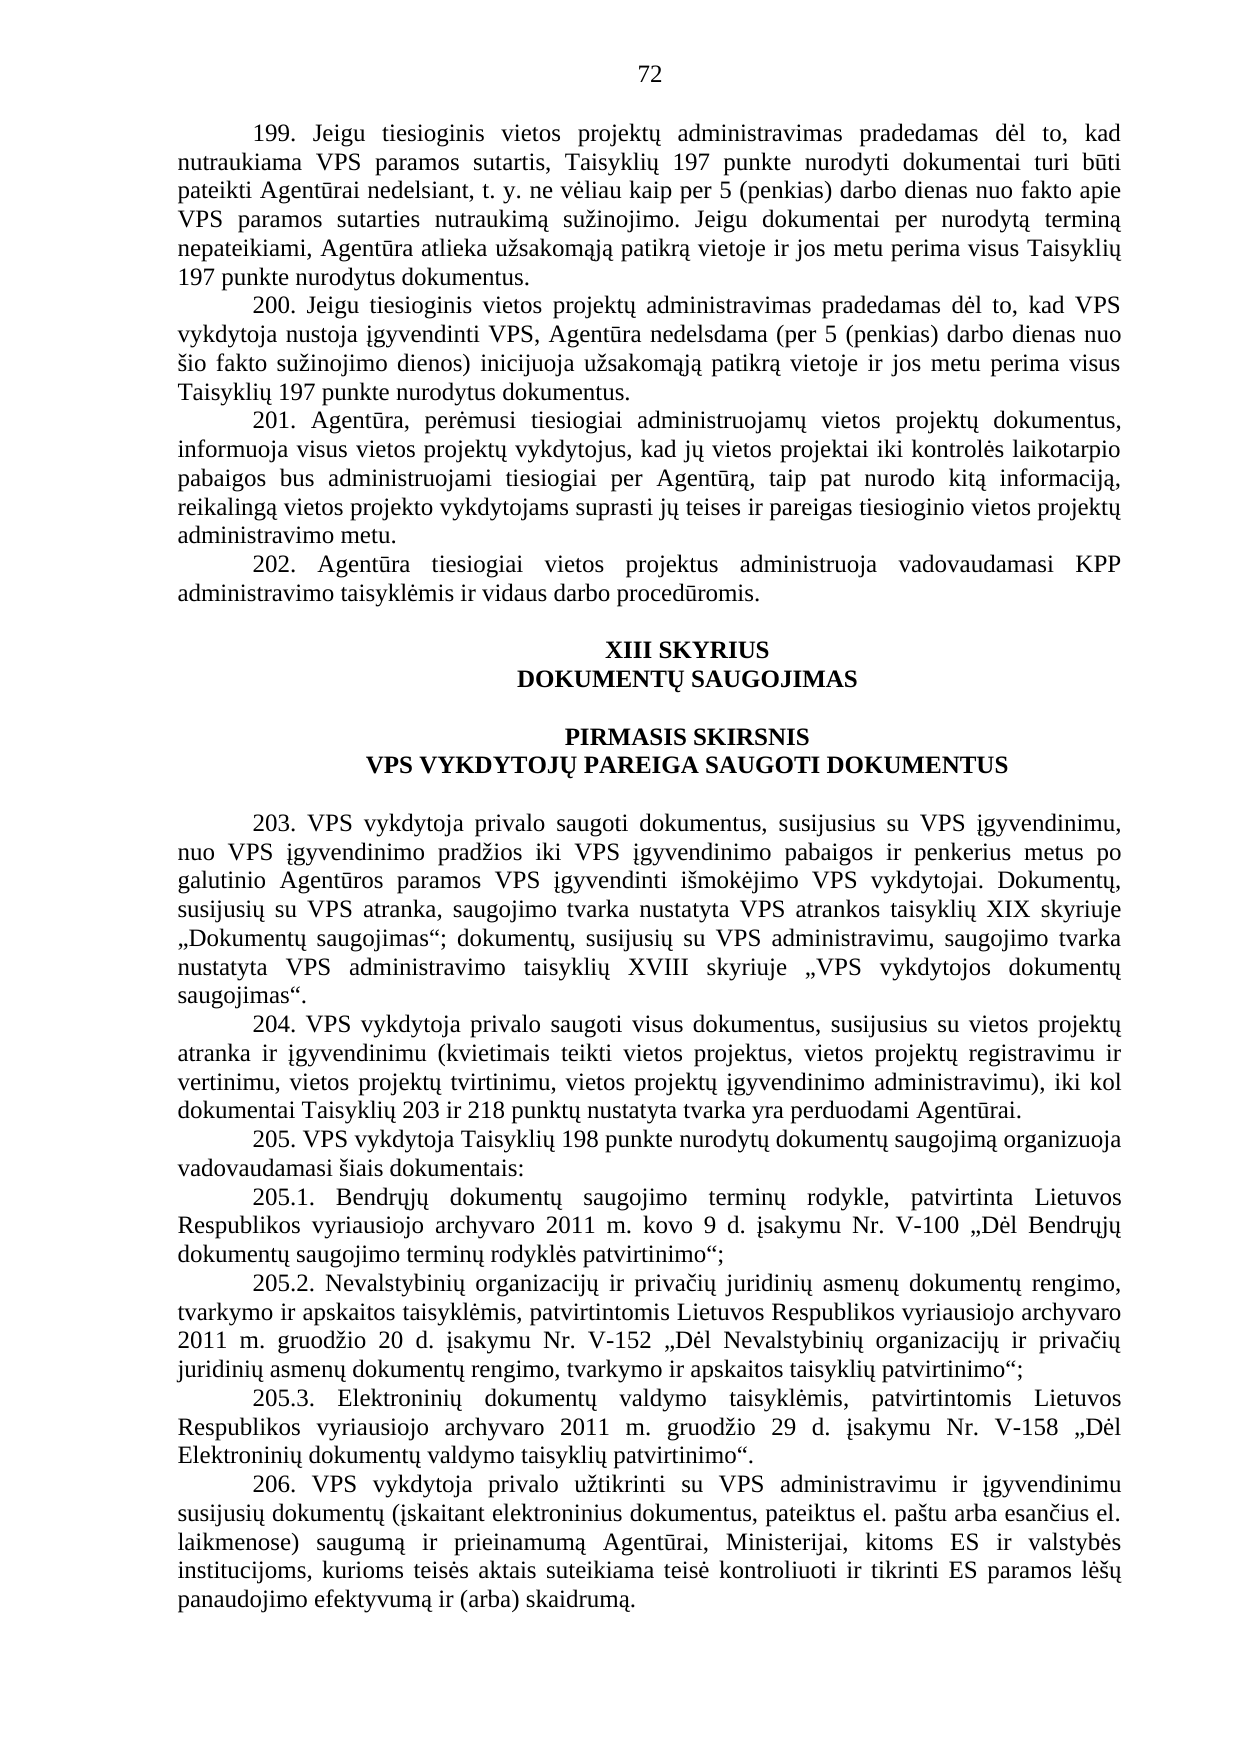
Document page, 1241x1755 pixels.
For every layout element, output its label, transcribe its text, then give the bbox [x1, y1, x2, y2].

text XIII SKYRIUS [177, 636, 1122, 664]
text 205. VPS vykdytoja Taisyklių 198 punkte nurodytų dokumentų saugojimą organizuoja vadovaudamasi šiais dokumentais: [177, 1124, 1122, 1182]
text 203. VPS vykdytoja privalo saugoti dokumentus, susijusius su VPS įgyvendinimu, nuo VPS įgyvendinimo pradžios iki VPS įgyvendinimo pabaigos ir penkerius metus po galutinio Agentūros paramos VPS įgyvendinti išmokėjimo VPS vykdytojai. Dokumentų, susijusių su VPS atranka, saugojimo tvarka nustatyta VPS atrankos taisyklių XIX skyriuje „Dokumentų saugojimas“; dokumentų, susijusių su VPS administravimu, saugojimo tvarka nustatyta VPS administravimo taisyklių XVIII skyriuje „VPS vykdytojos dokumentų saugojimas“. [177, 808, 1122, 1009]
text 201. Agentūra, perėmusi tiesiogiai administruojamų vietos projektų dokumentus, informuoja visus vietos projektų vykdytojus, kad jų vietos projektai iki kontrolės laikotarpio pabaigos bus administruojami tiesiogiai per Agentūrą, taip pat nurodo kitą informaciją, reikalingą vietos projekto vykdytojams suprasti jų teises ir pareigas tiesioginio vietos projektų administravimo metu. [177, 406, 1122, 549]
text VPS VYKDYTOJŲ PAREIGA SAUGOTI DOKUMENTUS [177, 751, 1122, 779]
text 205.2. Nevalstybinių organizacijų ir privačių juridinių asmenų dokumentų rengimo, tvarkymo ir apskaitos taisyklėmis, patvirtintomis Lietuvos Respublikos vyriausiojo archyvaro 2011 m. gruodžio 20 d. įsakymu Nr. V-152 „Dėl Nevalstybinių organizacijų ir privačių juridinių asmenų dokumentų rengimo, tvarkymo ir apskaitos taisyklių patvirtinimo“; [177, 1268, 1122, 1383]
text 204. VPS vykdytoja privalo saugoti visus dokumentus, susijusius su vietos projektų atranka ir įgyvendinimu (kvietimais teikti vietos projektus, vietos projektų registravimu ir vertinimu, vietos projektų tvirtinimu, vietos projektų įgyvendinimo administravimu), iki kol dokumentai Taisyklių 203 ir 218 punktų nustatyta tvarka yra perduodami Agentūrai. [177, 1009, 1122, 1124]
text 200. Jeigu tiesioginis vietos projektų administravimas pradedamas dėl to, kad VPS vykdytoja nustoja įgyvendinti VPS, Agentūra nedelsdama (per 5 (penkias) darbo dienas nuo šio fakto sužinojimo dienos) inicijuoja užsakomąją patikrą vietoje ir jos metu perima visus Taisyklių 197 punkte nurodytus dokumentus. [177, 291, 1122, 406]
text 205.3. Elektroninių dokumentų valdymo taisyklėmis, patvirtintomis Lietuvos Respublikos vyriausiojo archyvaro 2011 m. gruodžio 29 d. įsakymu Nr. V-158 „Dėl Elektroninių dokumentų valdymo taisyklių patvirtinimo“. [177, 1383, 1122, 1469]
text 202. Agentūra tiesiogiai vietos projektus administruoja vadovaudamasi KPP administravimo taisyklėmis ir vidaus darbo procedūromis. [177, 549, 1122, 607]
text PIRMASIS SKIRSNIS [177, 722, 1122, 751]
text 199. Jeigu tiesioginis vietos projektų administravimas pradedamas dėl to, kad nutraukiama VPS paramos sutartis, Taisyklių 197 punkte nurodyti dokumentai turi būti pateikti Agentūrai nedelsiant, t. y. ne vėliau kaip per 5 (penkias) darbo dienas nuo fakto apie VPS paramos sutarties nutraukimą sužinojimo. Jeigu dokumentai per nurodytą terminą nepateikiami, Agentūra atlieka užsakomąją patikrą vietoje ir jos metu perima visus Taisyklių 197 punkte nurodytus dokumentus. [177, 118, 1122, 291]
text DOKUMENTŲ SAUGOJIMAS [177, 664, 1122, 693]
text 206. VPS vykdytoja privalo užtikrinti su VPS administravimu ir įgyvendinimu susijusių dokumentų (įskaitant elektroninius dokumentus, pateiktus el. paštu arba esančius el. laikmenose) saugumą ir prieinamumą Agentūrai, Ministerijai, kitoms ES ir valstybės institucijoms, kurioms teisės aktais suteikiama teisė kontroliuoti ir tikrinti ES paramos lėšų panaudojimo efektyvumą ir (arba) skaidrumą. [177, 1469, 1122, 1613]
text 205.1. Bendrųjų dokumentų saugojimo terminų rodykle, patvirtinta Lietuvos Respublikos vyriausiojo archyvaro 2011 m. kovo 9 d. įsakymu Nr. V-100 „Dėl Bendrųjų dokumentų saugojimo terminų rodyklės patvirtinimo“; [177, 1182, 1122, 1268]
